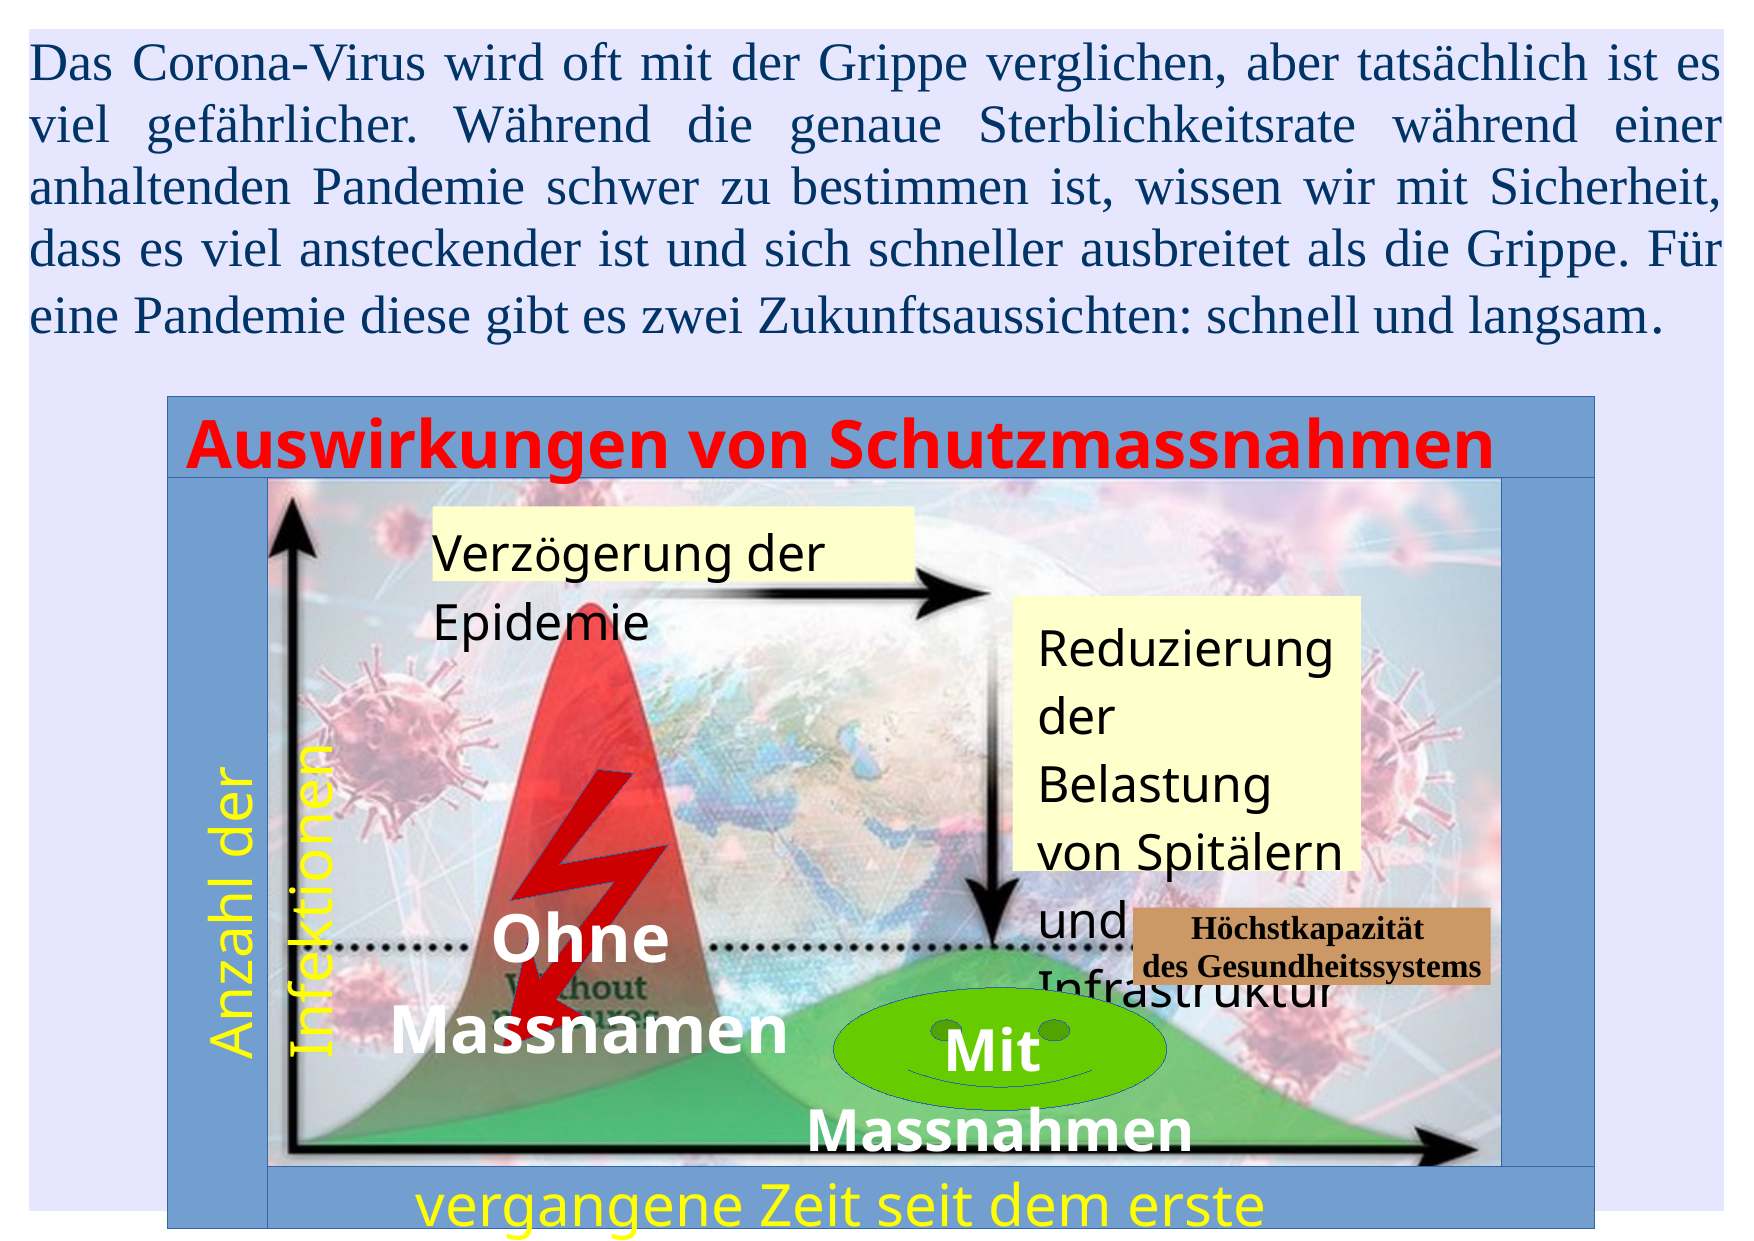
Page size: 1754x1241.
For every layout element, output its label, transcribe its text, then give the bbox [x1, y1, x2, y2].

picture [268, 478, 1501, 1166]
text Das Corona-Virus wird oft mit der Grippe verglichen, aber tatsächlich ist es viel gefährlicher. Während die genaue Sterblichkeitsrate während einer anhaltenden Pandemie schwer zu bestimmen ist, wissen wir mit Sicherheit, dass es viel ansteckender ist und sich schneller ausbreitet als die Grippe. Für eine Pandemie diese gibt es zwei Zukunftsaussichten: schnell und langsam. [29, 29, 1724, 346]
